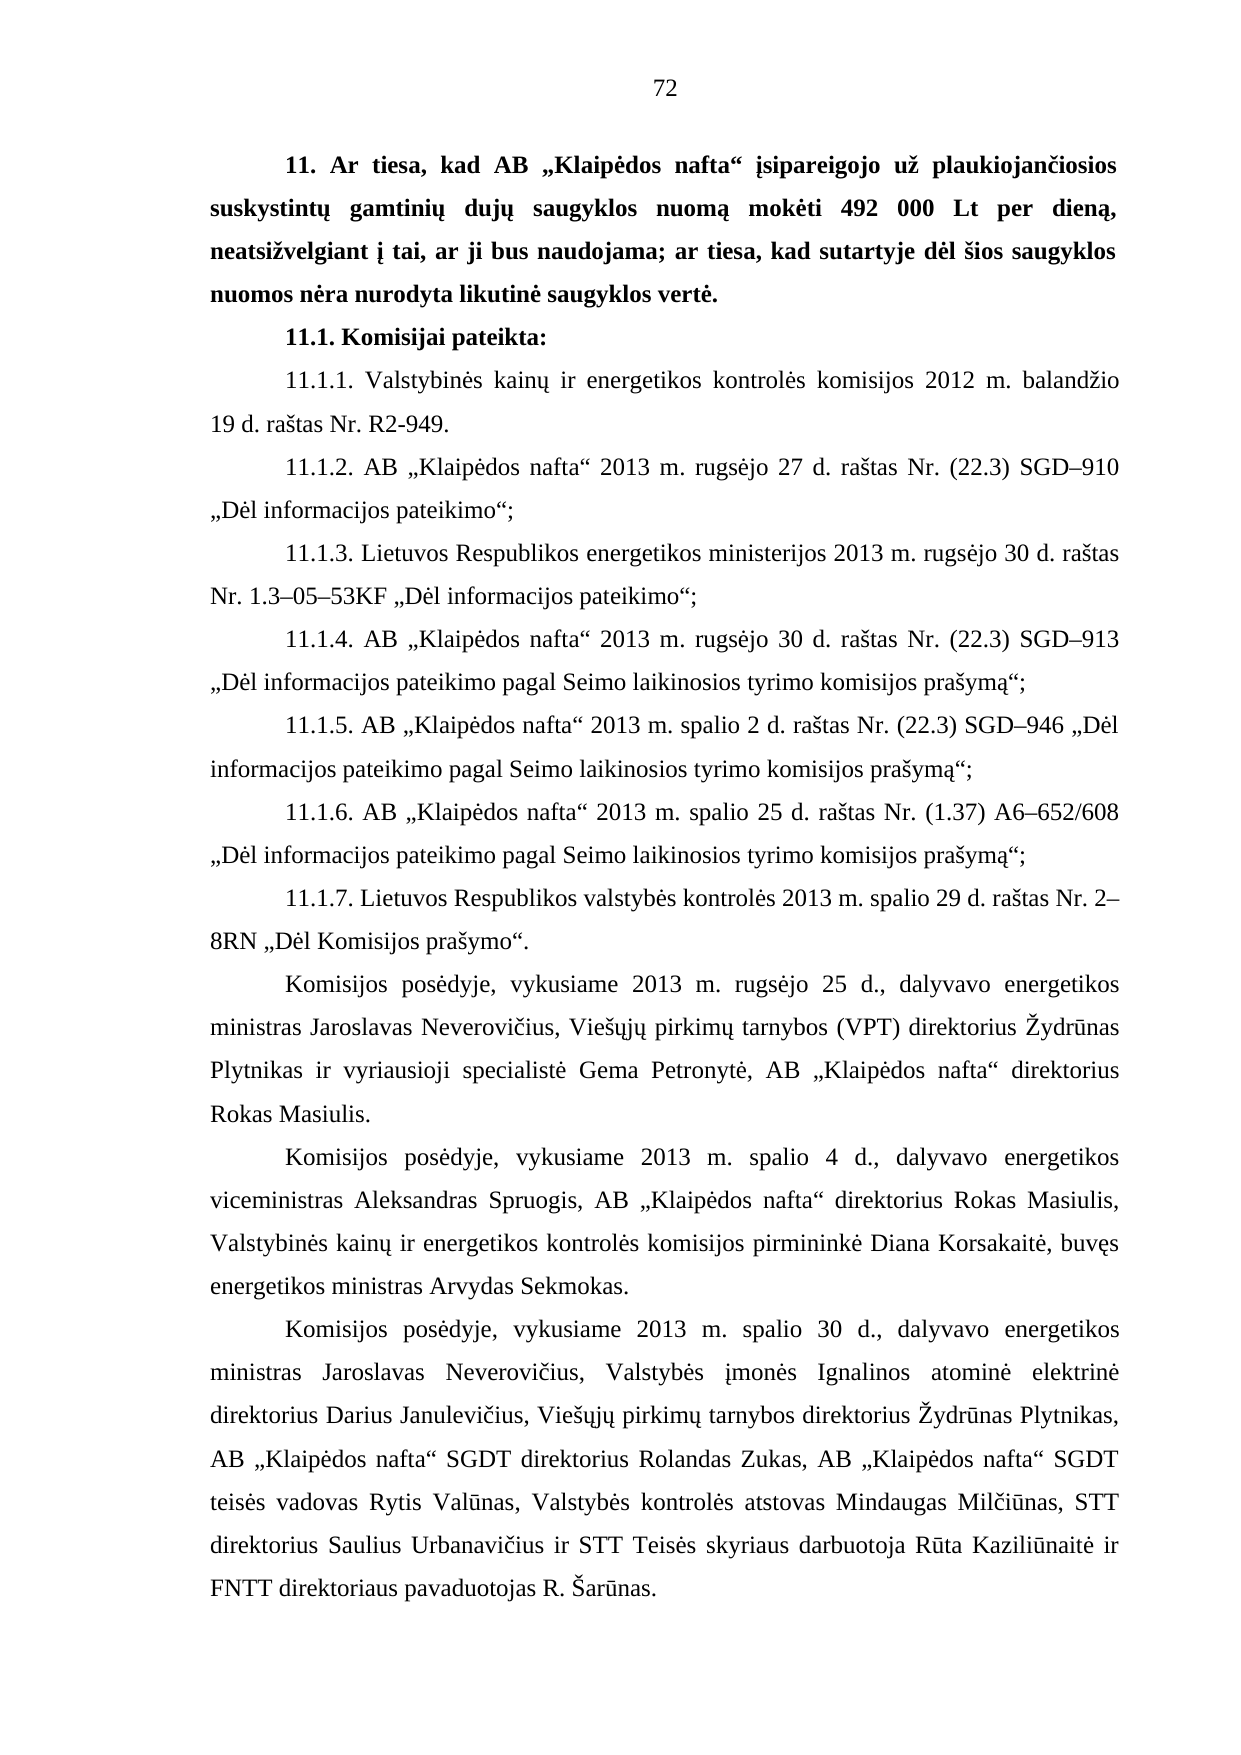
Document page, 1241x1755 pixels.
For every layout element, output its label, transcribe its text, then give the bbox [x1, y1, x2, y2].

text 11.1. Komisijai pateikta: [210, 322, 1117, 351]
text 11.1.6. AB „Klaipėdos nafta“ 2013 m. spalio 25 d. raštas Nr. (1.37) A6–652/608 „Dėl informacijos pateikimo pagal Seimo laikinosios tyrimo komisijos prašymą“; [210, 797, 1120, 869]
text Komisijos posėdyje, vykusiame 2013 m. spalio 4 d., dalyvavo energetikos viceministras Aleksandras Spruogis, AB „Klaipėdos nafta“ direktorius Rokas Masiulis, Valstybinės kainų ir energetikos kontrolės komisijos pirmininkė Diana Korsakaitė, buvęs energetikos ministras Arvydas Sekmokas. [210, 1142, 1120, 1300]
text 11.1.3. Lietuvos Respublikos energetikos ministerijos 2013 m. rugsėjo 30 d. raštas Nr. 1.3–05–53KF „Dėl informacijos pateikimo“; [210, 538, 1120, 610]
text Komisijos posėdyje, vykusiame 2013 m. rugsėjo 25 d., dalyvavo energetikos ministras Jaroslavas Neverovičius, Viešųjų pirkimų tarnybos (VPT) direktorius Žydrūnas Plytnikas ir vyriausioji specialistė Gema Petronytė, AB „Klaipėdos nafta“ direktorius Rokas Masiulis. [210, 969, 1120, 1127]
text 11. Ar tiesa, kad AB „Klaipėdos nafta“ įsipareigojo už plaukiojančiosios suskystintų gamtinių dujų saugyklos nuomą mokėti 492 000 Lt per dieną, neatsižvelgiant į tai, ar ji bus naudojama; ar tiesa, kad sutartyje dėl šios saugyklos nuomos nėra nurodyta likutinė saugyklos vertė. [210, 150, 1118, 308]
text 11.1.5. AB „Klaipėdos nafta“ 2013 m. spalio 2 d. raštas Nr. (22.3) SGD–946 „Dėl informacijos pateikimo pagal Seimo laikinosios tyrimo komisijos prašymą“; [210, 711, 1120, 782]
text 11.1.2. AB „Klaipėdos nafta“ 2013 m. rugsėjo 27 d. raštas Nr. (22.3) SGD–910 „Dėl informacijos pateikimo“; [210, 452, 1120, 524]
text 11.1.1. Valstybinės kainų ir energetikos kontrolės komisijos 2012 m. balandžio 19 d. raštas Nr. R2-949. [210, 366, 1120, 437]
text 11.1.4. AB „Klaipėdos nafta“ 2013 m. rugsėjo 30 d. raštas Nr. (22.3) SGD–913 „Dėl informacijos pateikimo pagal Seimo laikinosios tyrimo komisijos prašymą“; [210, 624, 1120, 696]
text Komisijos posėdyje, vykusiame 2013 m. spalio 30 d., dalyvavo energetikos ministras Jaroslavas Neverovičius, Valstybės įmonės Ignalinos atominė elektrinė direktorius Darius Janulevičius, Viešųjų pirkimų tarnybos direktorius Žydrūnas Plytnikas, AB „Klaipėdos nafta“ SGDT direktorius Rolandas Zukas, AB „Klaipėdos nafta“ SGDT teisės vadovas Rytis Valūnas, Valstybės kontrolės atstovas Mindaugas Milčiūnas, STT direktorius Saulius Urbanavičius ir STT Teisės skyriaus darbuotoja Rūta Kaziliūnaitė ir FNTT direktoriaus pavaduotojas R. Šarūnas. [210, 1314, 1120, 1602]
text 11.1.7. Lietuvos Respublikos valstybės kontrolės 2013 m. spalio 29 d. raštas Nr. 2–8RN „Dėl Komisijos prašymo“. [210, 883, 1120, 955]
